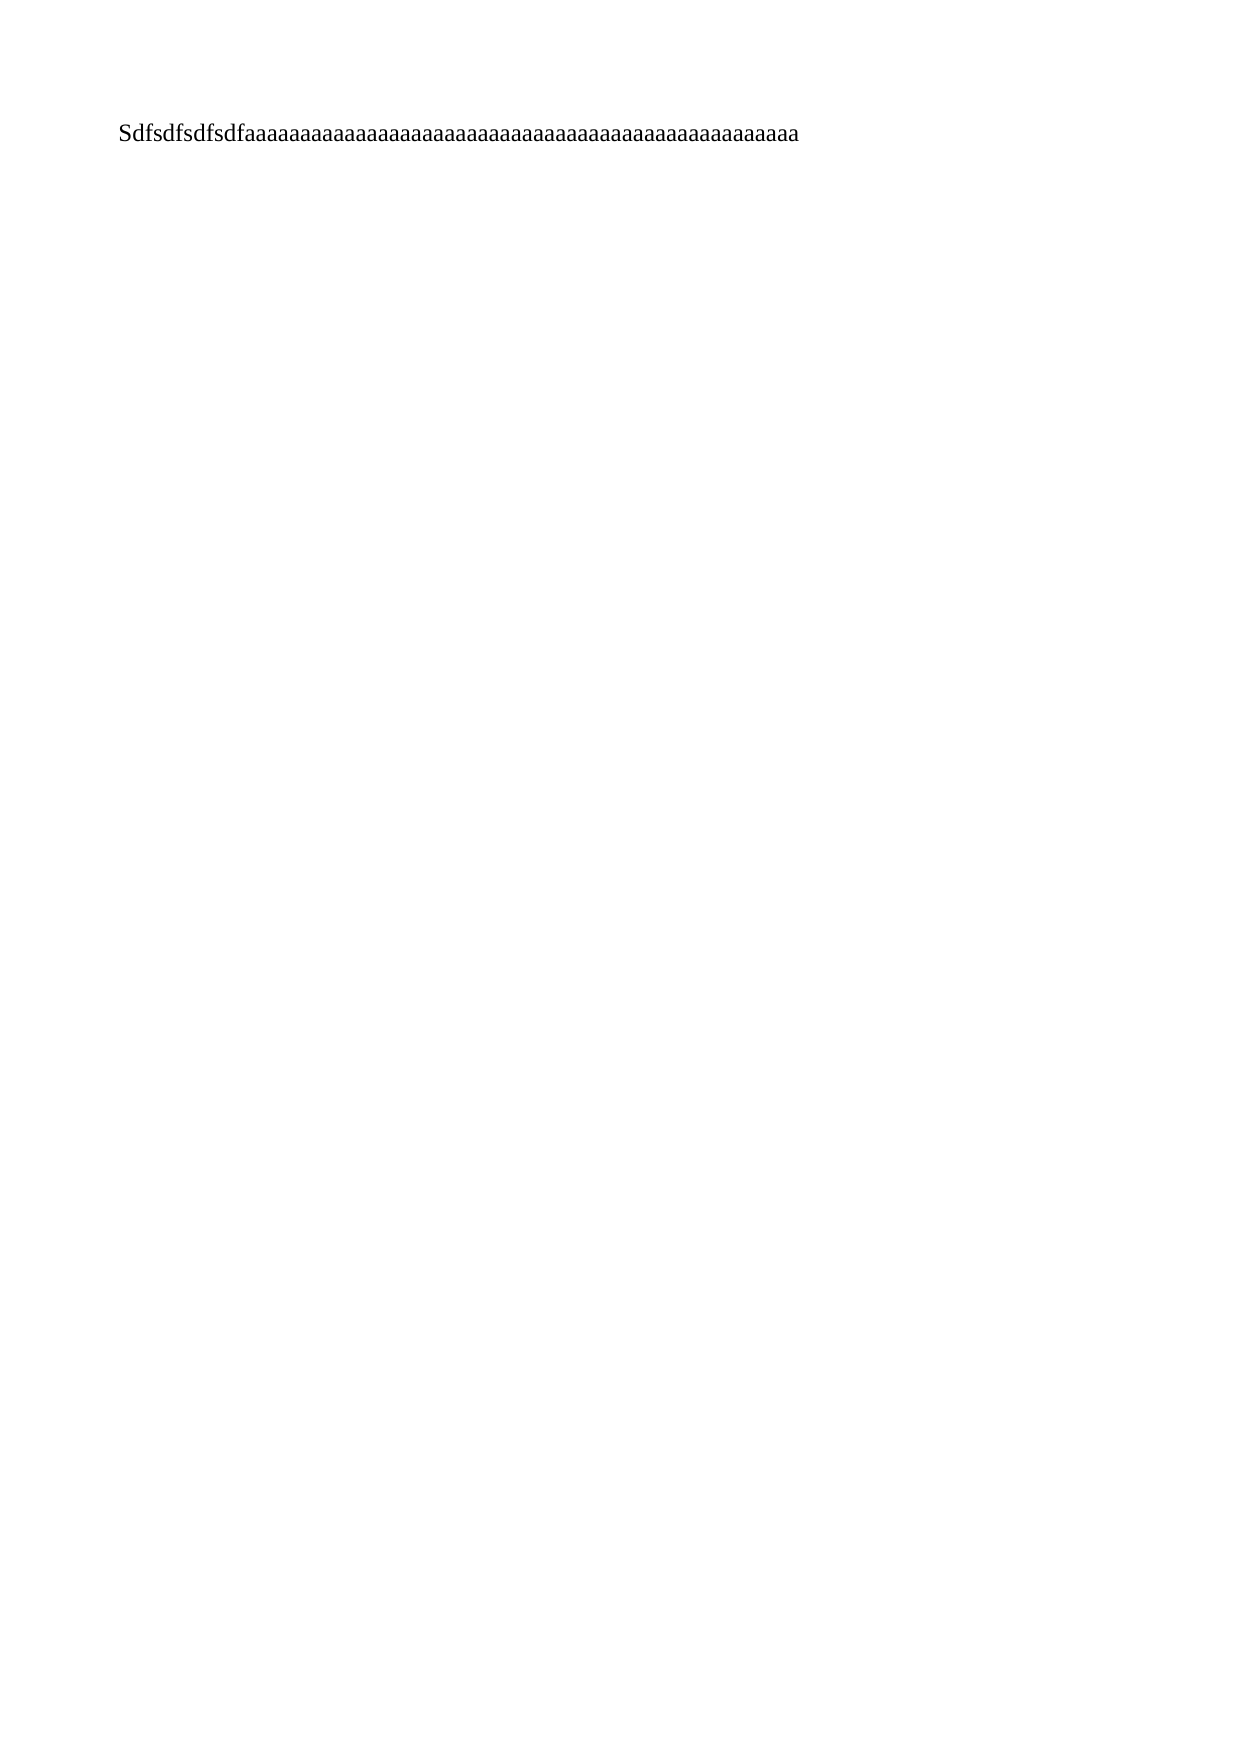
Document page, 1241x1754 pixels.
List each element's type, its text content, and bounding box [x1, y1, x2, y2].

text Sdfsdfsdfsdfaaaaaaaaaaaaaaaaaaaaaaaaaaaaaaaaaaaaaaaaaaaaaaaaaa [118, 118, 1122, 147]
